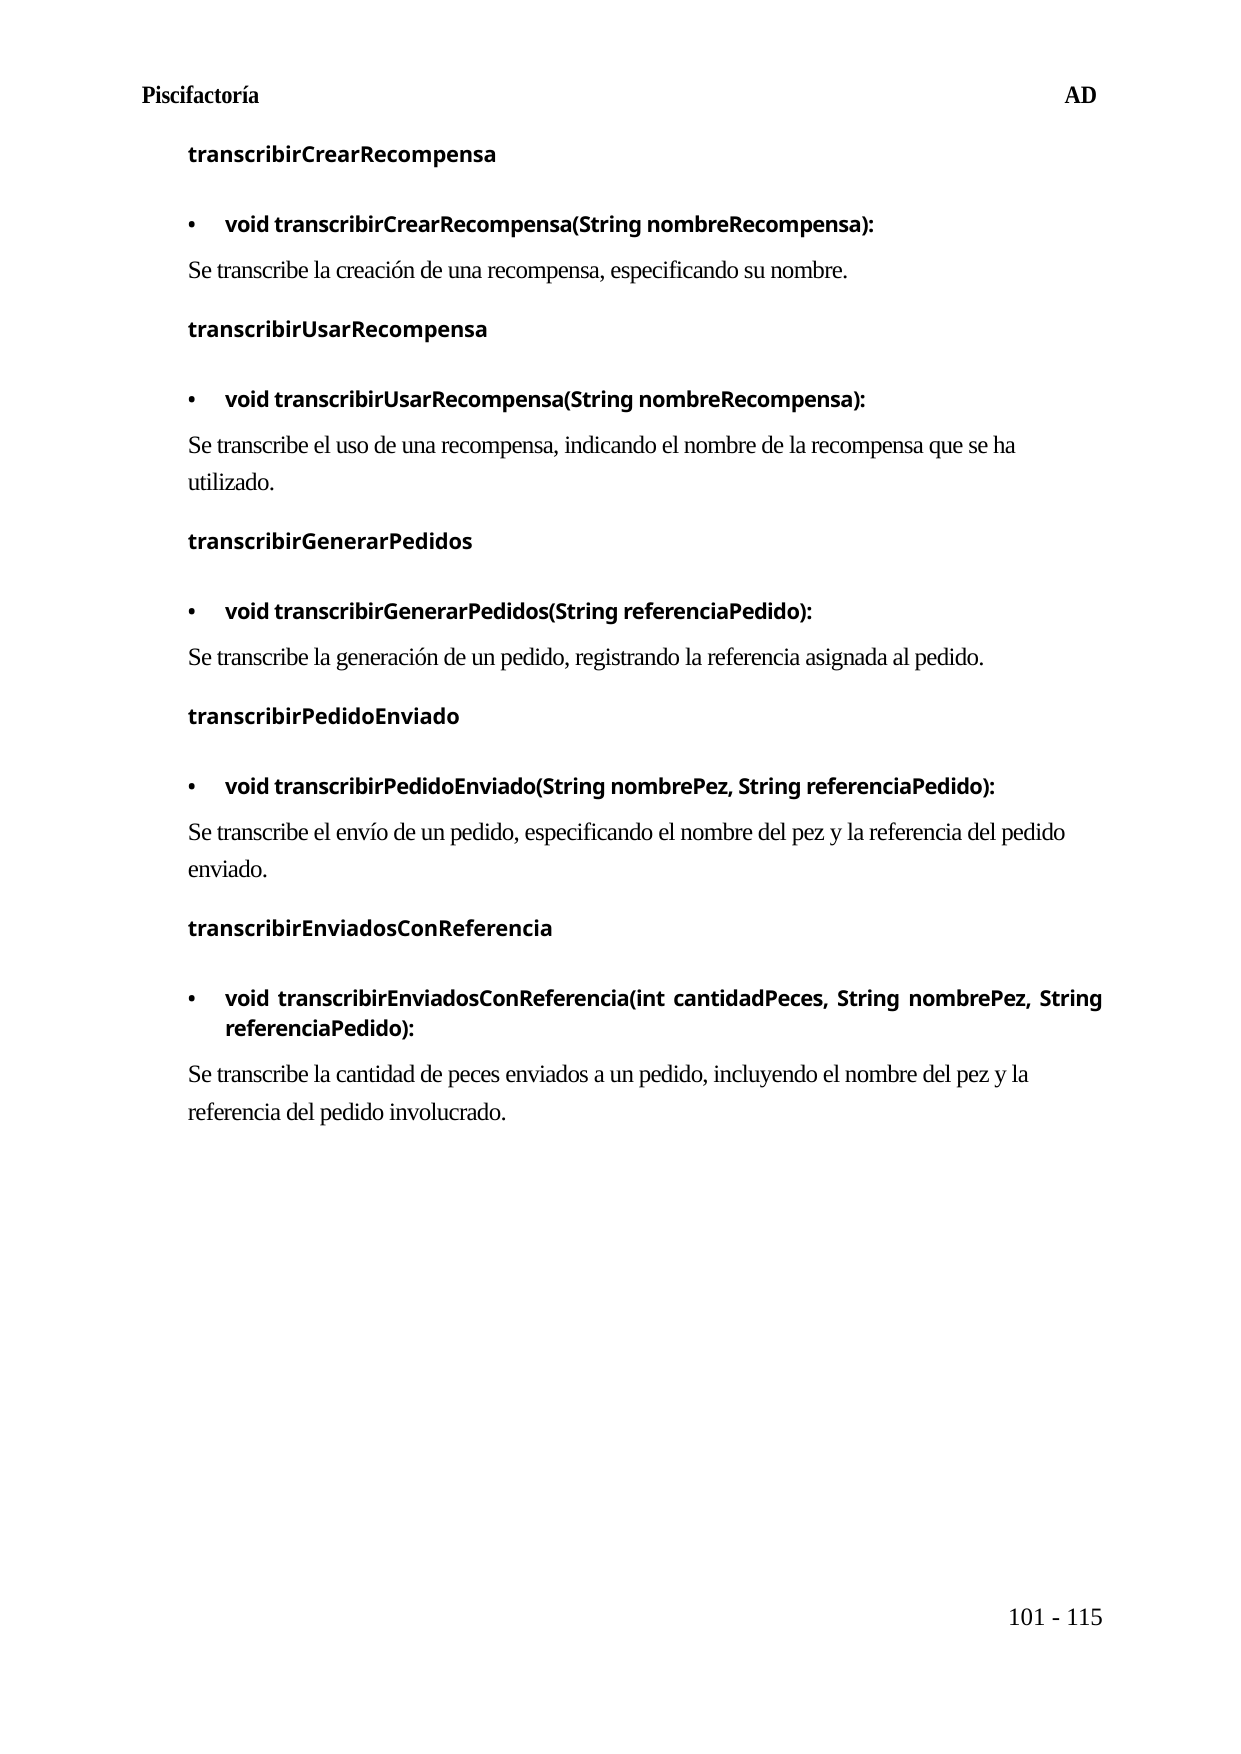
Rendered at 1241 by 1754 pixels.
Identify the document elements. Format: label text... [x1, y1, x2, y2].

list void transcribirEnviadosConReferencia(int cantidadPeces, String nombrePez, String referenciaPedido): [188, 983, 1103, 1043]
list void transcribirGenerarPedidos(String referenciaPedido): [188, 596, 1103, 626]
subtitle transcribirPedidoEnviado [188, 701, 1103, 731]
list void transcribirCrearRecompensa(String nombreRecompensa): [188, 209, 1103, 239]
subtitle transcribirGenerarPedidos [188, 526, 1103, 556]
subtitle Se transcribe la creación de una recompensa, especificando su nombre. [188, 255, 1086, 284]
list void transcribirUsarRecompensa(String nombreRecompensa): [188, 384, 1103, 414]
subtitle transcribirUsarRecompensa [188, 314, 1103, 343]
subtitle transcribirCrearRecompensa [188, 139, 1103, 169]
list void transcribirPedidoEnviado(String nombrePez, String referenciaPedido): [188, 771, 1103, 801]
subtitle Se transcribe el envío de un pedido, especificando el nombre del pez y la referencia del pedido enviado. [188, 817, 1086, 883]
subtitle Se transcribe la cantidad de peces enviados a un pedido, incluyendo el nombre del pez y la referencia del pedido involucrado. [188, 1059, 1086, 1125]
subtitle Se transcribe el uso de una recompensa, indicando el nombre de la recompensa que se ha utilizado. [188, 430, 1086, 496]
subtitle transcribirEnviadosConReferencia [188, 913, 1103, 943]
subtitle Se transcribe la generación de un pedido, registrando la referencia asignada al pedido. [188, 642, 1086, 671]
